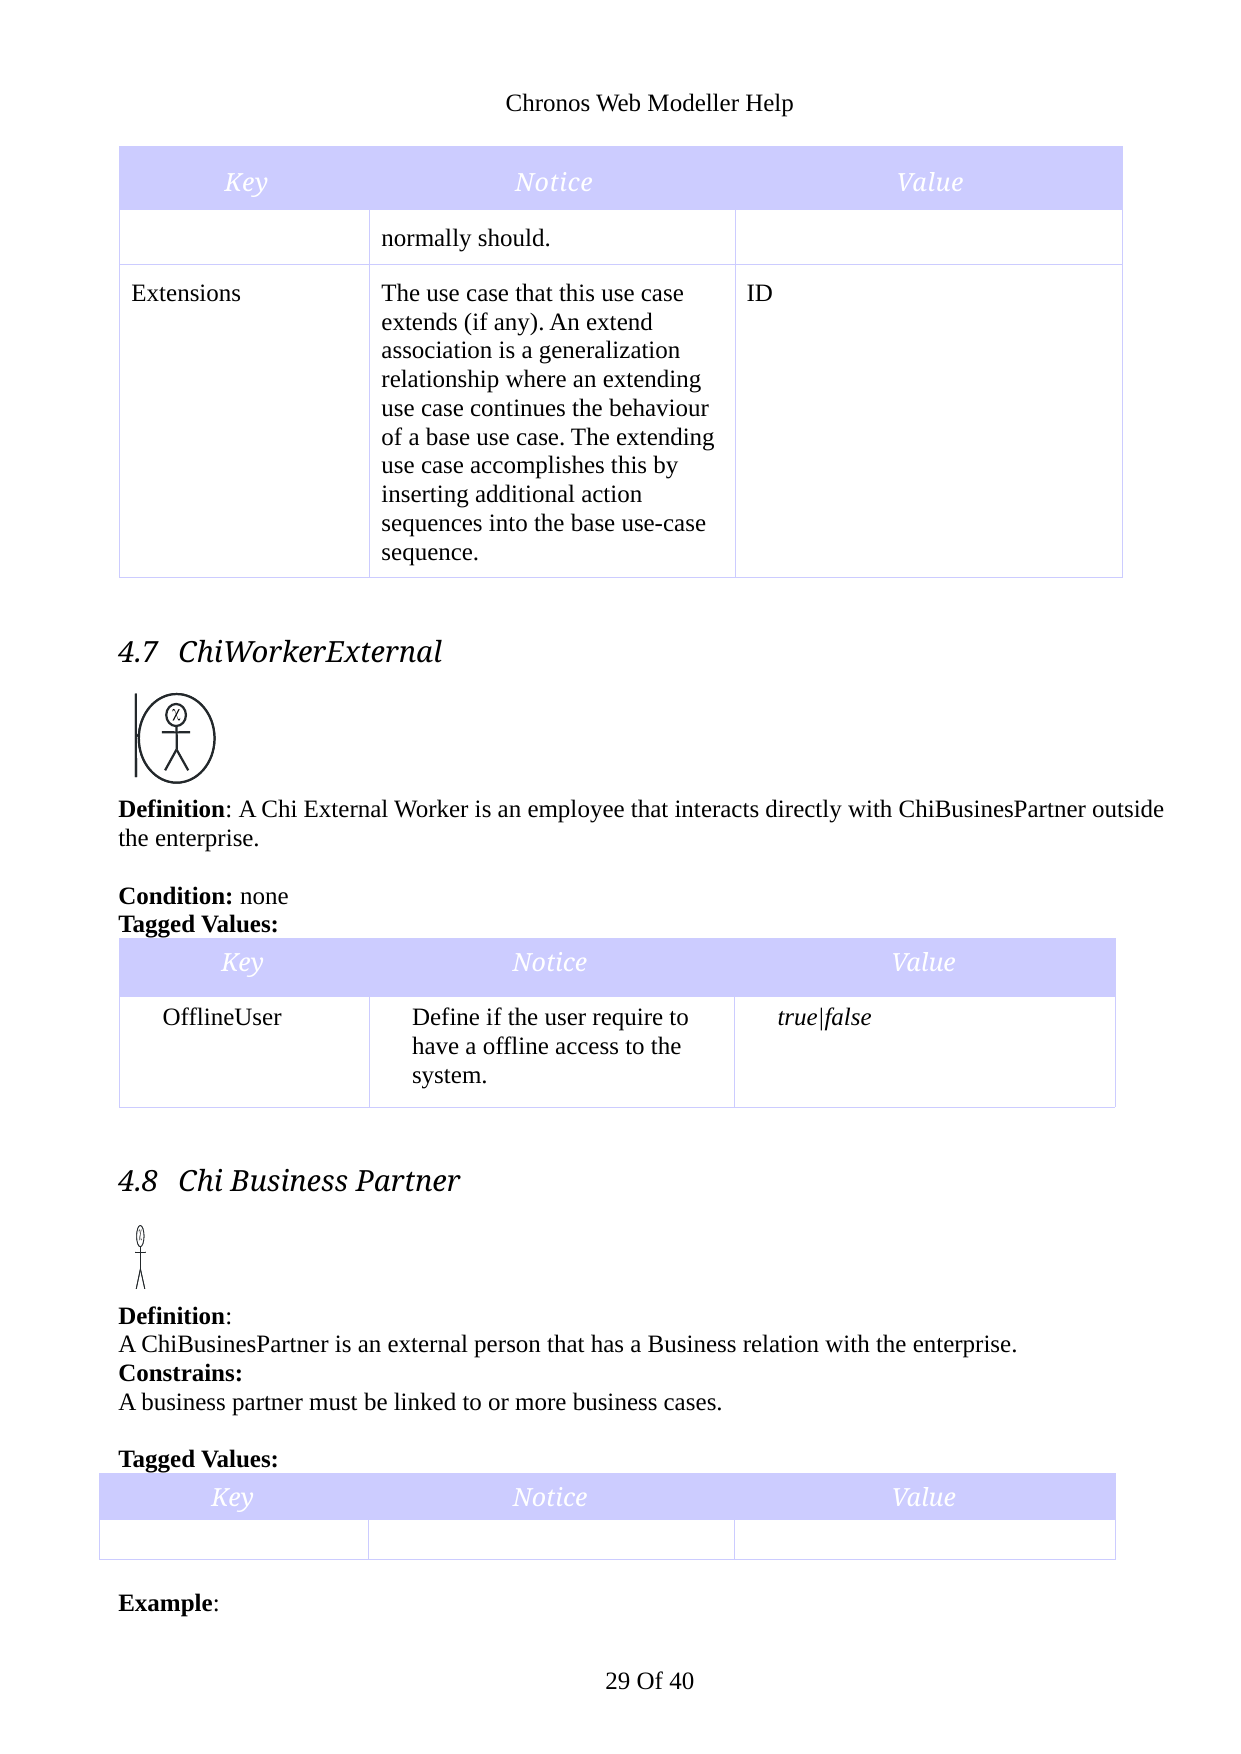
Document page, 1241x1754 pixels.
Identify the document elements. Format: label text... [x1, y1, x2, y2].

table_header Key [120, 939, 369, 996]
table_cell [100, 1520, 368, 1559]
text Example: [118, 1588, 1181, 1617]
table_cell true|false [735, 997, 1115, 1107]
subtitle ChiWorkerExternal [118, 631, 1181, 671]
table_header Value [736, 147, 1122, 209]
subtitle Chi Business Partner [118, 1161, 1181, 1200]
text A ChiBusinesPartner is an external person that has a Business relation with the enterprise. [118, 1329, 1181, 1358]
table_header Value [735, 1474, 1115, 1519]
table_cell [735, 1520, 1115, 1559]
table_cell OfflineUser [120, 997, 369, 1107]
text Tagged Values: [118, 909, 1181, 938]
table_header Value [735, 939, 1115, 996]
text Definition: A Chi External Worker is an employee that interacts directly with ChiBusinesPartner outside the enterprise. [118, 794, 1181, 852]
table_header Key [120, 147, 369, 209]
table_cell ID [736, 265, 1122, 577]
table_cell [736, 210, 1122, 264]
table_cell Define if the user require to have a offline access to the system. [370, 997, 734, 1107]
table_header Key [100, 1474, 368, 1519]
table_cell The use case that this use case extends (if any). An extend association is a generalization relationship where an extending use case continues the behaviour of a base use case. The extending use case accomplishes this by inserting additional action sequences into the base use-case sequence. [370, 265, 735, 577]
text Constrains: [118, 1358, 1181, 1387]
table_cell Extensions [120, 265, 369, 577]
text Condition: none [118, 881, 1181, 909]
table_header Notice [369, 1474, 734, 1519]
table_cell [369, 1520, 734, 1559]
table_cell normally should. [370, 210, 735, 264]
text A business partner must be linked to or more business cases. [118, 1387, 1181, 1416]
text Definition: [118, 1213, 1181, 1329]
table_header Notice [370, 147, 735, 209]
table_header Notice [370, 939, 734, 996]
table_cell [120, 210, 369, 264]
text Tagged Values: [118, 1444, 1181, 1473]
